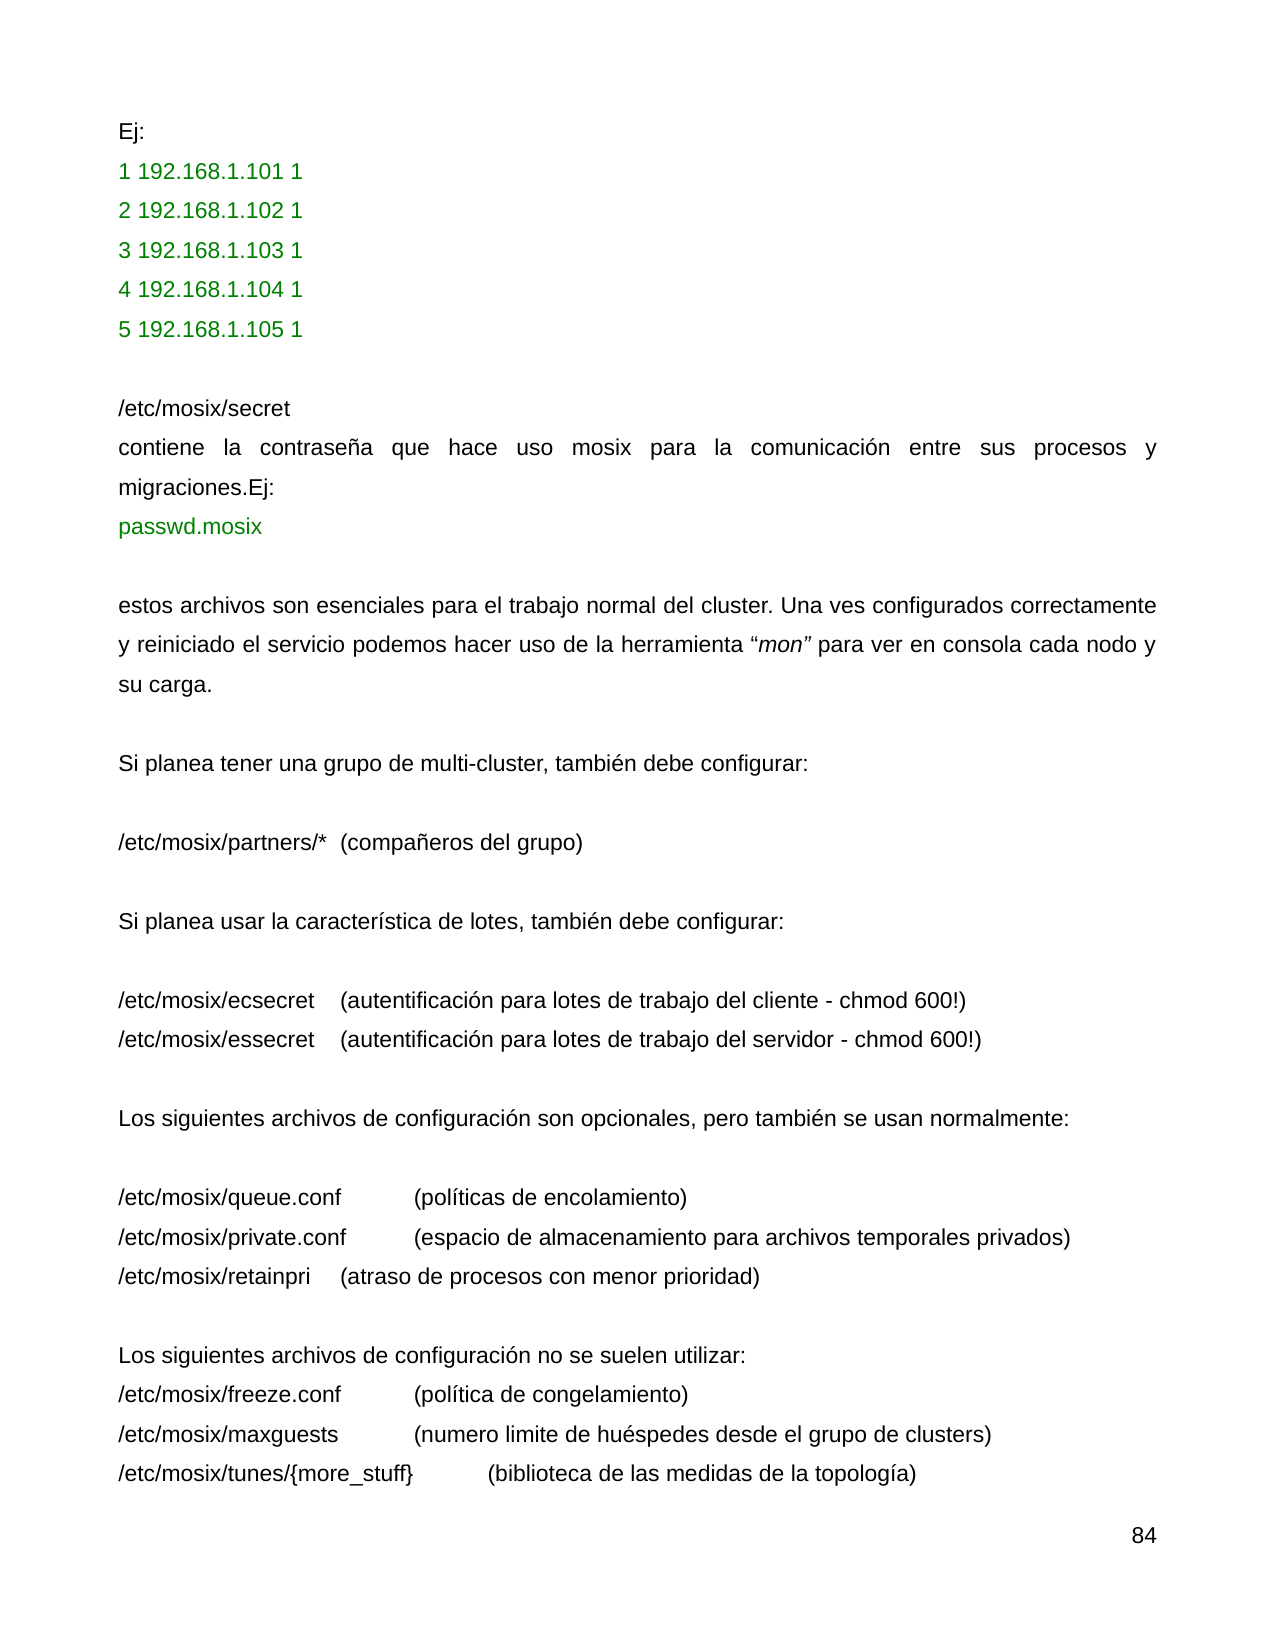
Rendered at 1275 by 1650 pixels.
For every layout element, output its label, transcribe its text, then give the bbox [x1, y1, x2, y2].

text Si planea tener una grupo de multi-cluster, también debe configurar: [118, 750, 1157, 776]
text contiene la contraseña que hace uso mosix para la comunicación entre sus procesos y migraciones.Ej: [118, 434, 1157, 500]
text 4 192.168.1.104 1 [118, 276, 1157, 302]
text Ej: [118, 118, 1157, 144]
text Los siguientes archivos de configuración no se suelen utilizar: [118, 1342, 1157, 1368]
text /etc/mosix/private.conf (espacio de almacenamiento para archivos temporales privados) [118, 1223, 1157, 1250]
text /etc/mosix/maxguests (numero limite de huéspedes desde el grupo de clusters) [118, 1421, 1157, 1447]
text /etc/mosix/ecsecret (autentificación para lotes de trabajo del cliente - chmod 600!) [118, 987, 1157, 1013]
text /etc/mosix/retainpri (atraso de procesos con menor prioridad) [118, 1263, 1157, 1289]
text 5 192.168.1.105 1 [118, 316, 1157, 342]
text 3 192.168.1.103 1 [118, 237, 1157, 263]
text /etc/mosix/tunes/{more_stuff} (biblioteca de las medidas de la topología) [118, 1460, 1157, 1487]
text 1 192.168.1.101 1 [118, 158, 1157, 184]
text Los siguientes archivos de configuración son opcionales, pero también se usan normalmente: [118, 1105, 1157, 1131]
text /etc/mosix/essecret (autentificación para lotes de trabajo del servidor - chmod 600!) [118, 1026, 1157, 1052]
text Si planea usar la característica de lotes, también debe configurar: [118, 908, 1157, 934]
text /etc/mosix/freeze.conf (política de congelamiento) [118, 1381, 1157, 1408]
text estos archivos son esenciales para el trabajo normal del cluster. Una ves configurados correctamente y reiniciado el servicio podemos hacer uso de la herramienta “mon” para ver en consola cada nodo y su carga. [118, 592, 1157, 697]
text 2 192.168.1.102 1 [118, 197, 1157, 223]
text /etc/mosix/partners/* (compañeros del grupo) [118, 829, 1157, 855]
text passwd.mosix [118, 513, 1157, 539]
text /etc/mosix/queue.conf (políticas de encolamiento) [118, 1184, 1157, 1210]
text /etc/mosix/secret [118, 394, 1157, 421]
